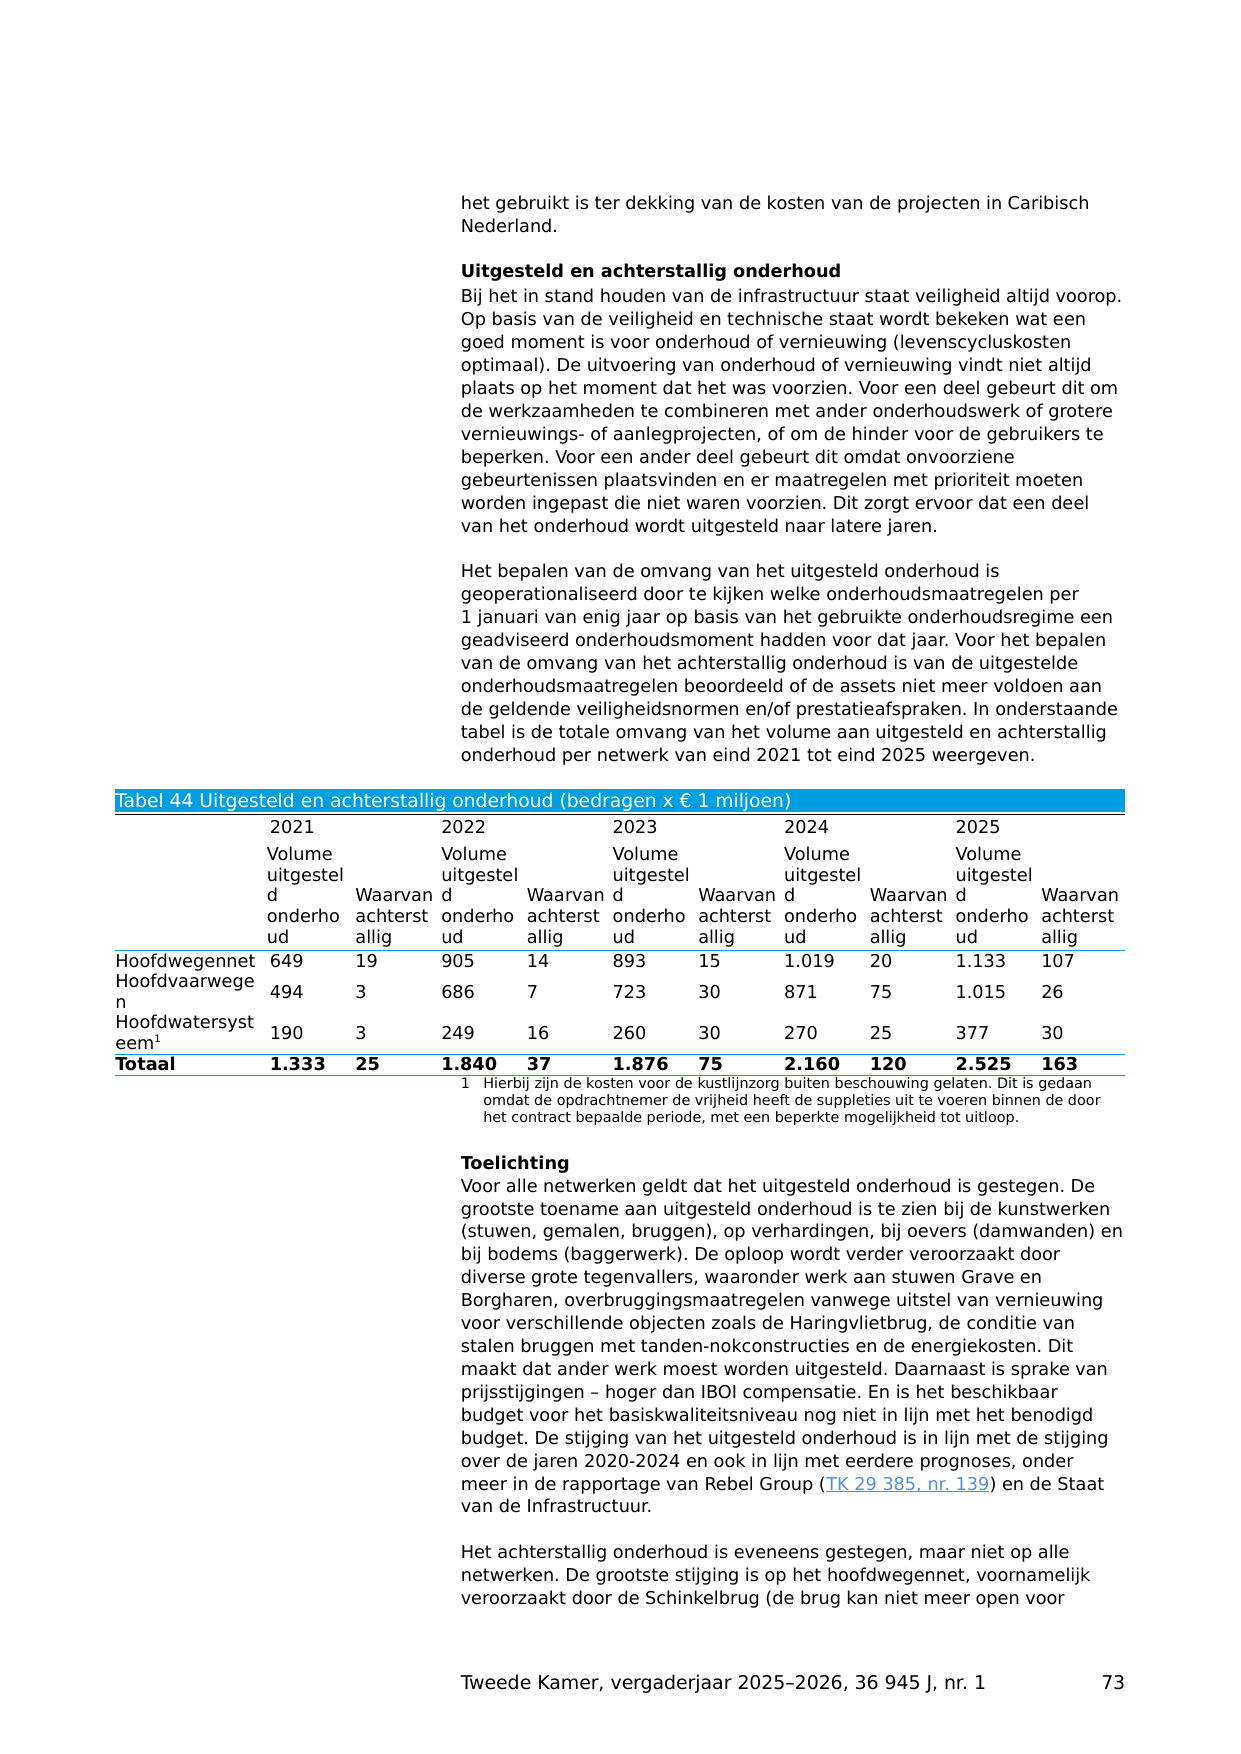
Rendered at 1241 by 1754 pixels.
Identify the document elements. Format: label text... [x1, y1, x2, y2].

table_cell Hoofdvaarwegen [115, 971, 267, 1012]
table_cell 1.133 [953, 951, 1038, 971]
table_cell 16 [524, 1013, 609, 1054]
table_cell 649 [267, 951, 352, 971]
text het gebruikt is ter dekking van de kosten van de projecten in Caribisch Nederland. [461, 191, 1125, 237]
table_cell 3 [352, 971, 438, 1012]
table_cell 893 [610, 951, 695, 971]
table_cell 25 [867, 1013, 952, 1054]
table_cell Waarvan achterstallig [695, 841, 781, 950]
table_cell 30 [1038, 1013, 1125, 1054]
table_cell 14 [524, 951, 609, 971]
table_cell Volume uitgesteld onderhoud [781, 841, 867, 950]
table_cell 25 [352, 1055, 438, 1075]
table_cell 2021 [267, 815, 438, 841]
table_cell 75 [695, 1055, 781, 1075]
table_cell 15 [695, 951, 781, 971]
table_cell 1.840 [438, 1055, 524, 1075]
table_cell 2024 [781, 815, 952, 841]
table_cell 75 [867, 971, 952, 1012]
table_cell 120 [867, 1055, 952, 1075]
table_cell 1.015 [953, 971, 1038, 1012]
table_cell 2.525 [953, 1055, 1038, 1075]
table_cell 19 [352, 951, 438, 971]
text Bĳ het in stand houden van de infrastructuur staat veiligheid altĳd voorop. Op basis van de veiligheid en technische staat wordt bekeken wat een goed moment is voor onderhoud of vernieuwing (levenscycluskosten optimaal). De uitvoering van onderhoud of vernieuwing vindt niet altijd plaats op het moment dat het was voorzien. Voor een deel gebeurt dit om de werkzaamheden te combineren met ander onderhoudswerk of grotere vernieuwings- of aanlegprojecten, of om de hinder voor de gebruikers te beperken. Voor een ander deel gebeurt dit omdat onvoorziene gebeurtenissen plaatsvinden en er maatregelen met prioriteit moeten worden ingepast die niet waren voorzien. Dit zorgt ervoor dat een deel van het onderhoud wordt uitgesteld naar latere jaren. [461, 284, 1125, 537]
table_cell 2022 [438, 815, 609, 841]
table_cell 494 [267, 971, 352, 1012]
table_cell 7 [524, 971, 609, 1012]
table_cell Volume uitgesteld onderhoud [438, 841, 524, 950]
table_cell Totaal [115, 1055, 267, 1075]
table_cell 2.160 [781, 1055, 867, 1075]
text Het bepalen van de omvang van het uitgesteld onderhoud is geoperationaliseerd door te kĳken welke onderhoudsmaatregelen per 1 januari van enig jaar op basis van het gebruikte onderhoudsregime een geadviseerd onderhoudsmoment hadden voor dat jaar. Voor het bepalen van de omvang van het achterstallig onderhoud is van de uitgestelde onderhoudsmaatregelen beoordeeld of de assets niet meer voldoen aan de geldende veiligheidsnormen en/of prestatieafspraken. In onderstaande tabel is de totale omvang van het volume aan uitgesteld en achterstallig onderhoud per netwerk van eind 2021 tot eind 2025 weergeven. [461, 559, 1125, 766]
table_cell 249 [438, 1013, 524, 1054]
table_cell 1.019 [781, 951, 867, 971]
table_cell Volume uitgesteld onderhoud [953, 841, 1038, 950]
table_cell Volume uitgesteld onderhoud [610, 841, 695, 950]
table_cell 723 [610, 971, 695, 1012]
table_cell 871 [781, 971, 867, 1012]
table_cell 1.333 [267, 1055, 352, 1075]
text Uitgesteld en achterstallig onderhoud [461, 259, 1125, 282]
table_cell 190 [267, 1013, 352, 1054]
table_cell Hoofdwegennet [115, 951, 267, 971]
table_cell 30 [695, 1013, 781, 1054]
table_cell Waarvan achterstallig [867, 841, 952, 950]
table_cell 163 [1038, 1055, 1125, 1075]
table_cell [115, 815, 267, 950]
table_cell 260 [610, 1013, 695, 1054]
table_cell 20 [867, 951, 952, 971]
table_cell 3 [352, 1013, 438, 1054]
table_cell 1.876 [610, 1055, 695, 1075]
table_cell 270 [781, 1013, 867, 1054]
table_cell Waarvan achterstallig [524, 841, 609, 950]
table_cell 905 [438, 951, 524, 971]
table_cell 30 [695, 971, 781, 1012]
table_cell 2023 [610, 815, 781, 841]
text Het achterstallig onderhoud is eveneens gestegen, maar niet op alle netwerken. De grootste stijging is op het hoofdwegennet, voornamelijk veroorzaakt door de Schinkelbrug (de brug kan niet meer open voor [461, 1540, 1125, 1609]
table_cell Waarvan achterstallig [352, 841, 438, 950]
text Toelichting Voor alle netwerken geldt dat het uitgesteld onderhoud is gestegen. De grootste toename aan uitgesteld onderhoud is te zien bij de kunstwerken (stuwen, gemalen, bruggen), op verhardingen, bij oevers (damwanden) en bij bodems (baggerwerk). De oploop wordt verder veroorzaakt door diverse grote tegenvallers, waaronder werk aan stuwen Grave en Borgharen, overbruggingsmaatregelen vanwege uitstel van vernieuwing voor verschillende objecten zoals de Haringvlietbrug, de conditie van stalen bruggen met tanden-nokconstructies en de energiekosten. Dit maakt dat ander werk moest worden uitgesteld. Daarnaast is sprake van prijsstijgingen – hoger dan IBOI compensatie. En is het beschikbaar budget voor het basiskwaliteitsniveau nog niet in lijn met het benodigd budget. De stijging van het uitgesteld onderhoud is in lijn met de stijging over de jaren 2020-2024 en ook in lijn met eerdere prognoses, onder meer in de rapportage van Rebel Group (TK 29 385, nr. 139) en de Staat van de Infrastructuur. [461, 1151, 1125, 1517]
table_cell 107 [1038, 951, 1125, 971]
list Hierbij zijn de kosten voor de kustlijnzorg buiten beschouwing gelaten. Dit is gedaan omdat de opdrachtnemer de vrijheid heeft de suppleties uit te voeren binnen de door het contract bepaalde periode, met een beperkte mogelijkheid tot uitloop. [461, 1076, 1125, 1126]
table_cell Volume uitgesteld onderhoud [267, 841, 352, 950]
table_cell 26 [1038, 971, 1125, 1012]
table_cell 686 [438, 971, 524, 1012]
table_cell Waarvan achterstallig [1038, 841, 1125, 950]
table_cell Hoofdwatersysteem1 [115, 1013, 267, 1054]
table_cell 37 [524, 1055, 609, 1075]
table_cell 2025 [953, 815, 1125, 841]
table_cell 377 [953, 1013, 1038, 1054]
